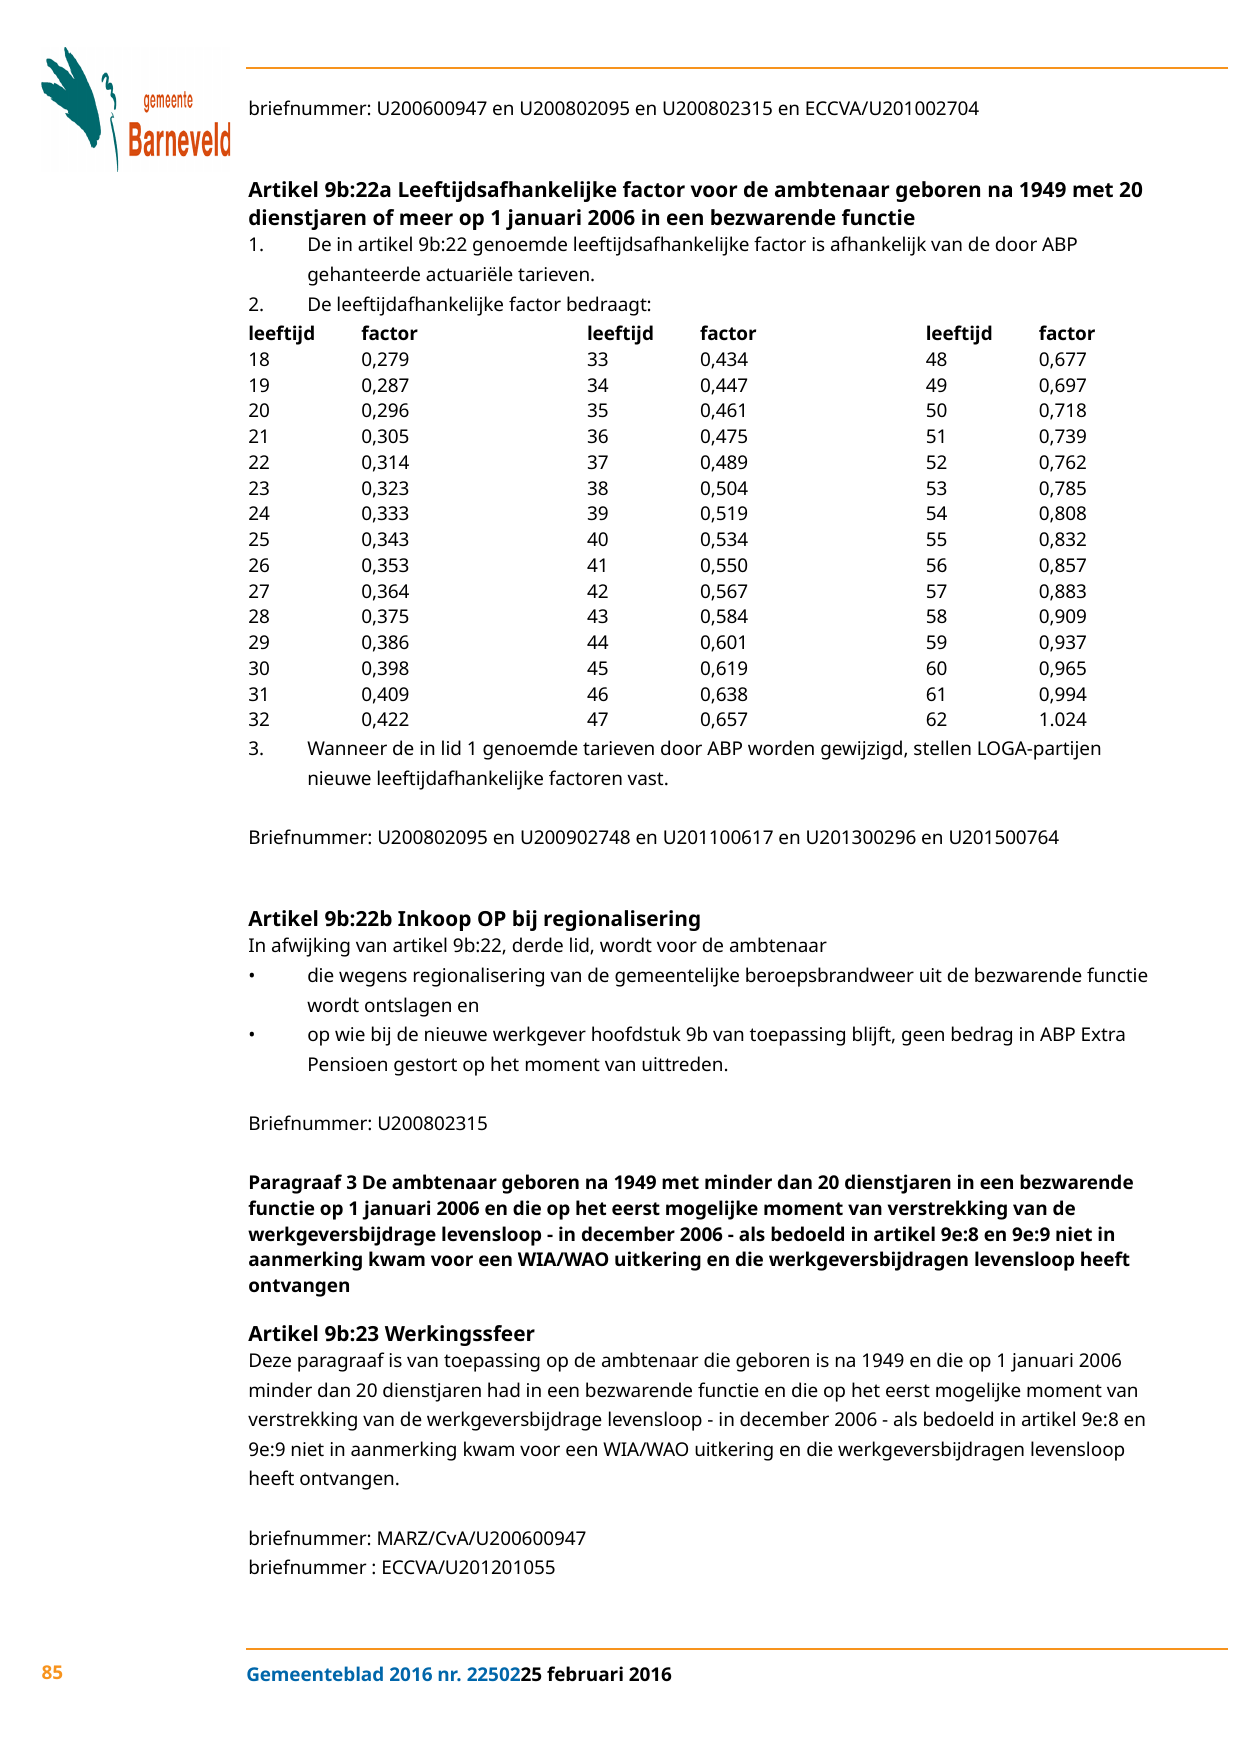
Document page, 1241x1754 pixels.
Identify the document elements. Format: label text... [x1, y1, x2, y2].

table_cell 53 [926, 475, 1038, 501]
table_cell 0,364 [361, 578, 474, 603]
table_cell 28 [248, 604, 361, 629]
table_cell 0,883 [1039, 578, 1152, 603]
table_cell 31 [248, 681, 361, 706]
table_cell 21 [248, 424, 361, 449]
table_cell 58 [926, 604, 1038, 629]
table_cell 36 [587, 424, 700, 449]
table_header factor [700, 321, 813, 346]
table_cell 0,857 [1039, 552, 1152, 578]
table_cell [474, 526, 587, 552]
table_cell 0,489 [700, 449, 813, 475]
table_cell 30 [248, 655, 361, 681]
table_cell 37 [587, 449, 700, 475]
table_cell 0,279 [361, 346, 474, 372]
table_cell 61 [926, 681, 1038, 706]
table_cell [474, 501, 587, 526]
text briefnummer: MARZ/CvA/U200600947 [248, 1525, 1152, 1550]
table_cell 0,333 [361, 501, 474, 526]
table_cell 51 [926, 424, 1038, 449]
picture [41, 47, 231, 172]
table_cell 0,353 [361, 552, 474, 578]
list De in artikel 9b:22 genoemde leeftijdsafhankelijke factor is afhankelijk van de door ABP gehanteerde actuariële tarieven. [248, 232, 1152, 287]
table_cell 49 [926, 372, 1038, 398]
table_cell [813, 475, 926, 501]
table_cell 60 [926, 655, 1038, 681]
table_cell 38 [587, 475, 700, 501]
table_cell [813, 501, 926, 526]
table_cell 0,314 [361, 449, 474, 475]
table_cell 0,808 [1039, 501, 1152, 526]
table_cell 0,296 [361, 398, 474, 423]
table_cell 27 [248, 578, 361, 603]
table_cell [813, 604, 926, 629]
table_cell 56 [926, 552, 1038, 578]
text briefnummer : ECCVA/U201201055 [248, 1554, 1152, 1580]
table_cell [813, 629, 926, 655]
table_cell 20 [248, 398, 361, 423]
table_cell [474, 578, 587, 603]
table_header leeftijd [587, 321, 700, 346]
table_cell [474, 475, 587, 501]
table_cell 0,965 [1039, 655, 1152, 681]
text Artikel 9b:22a Leeftijdsafhankelijke factor voor de ambtenaar geboren na 1949 met 20 dienstjaren of meer op 1 januari 2006 in een bezwarende functie [248, 175, 1152, 232]
table_cell 44 [587, 629, 700, 655]
table_cell 48 [926, 346, 1038, 372]
text Briefnummer: U200802095 en U200902748 en U201100617 en U201300296 en U201500764 [248, 824, 1152, 850]
table_cell [474, 706, 587, 732]
table_cell 0,567 [700, 578, 813, 603]
text Briefnummer: U200802315 [248, 1110, 1152, 1136]
table_cell 54 [926, 501, 1038, 526]
table_cell 0,519 [700, 501, 813, 526]
table_cell [813, 346, 926, 372]
table_cell [813, 706, 926, 732]
table_cell 25 [248, 526, 361, 552]
table_cell [474, 372, 587, 398]
table_cell 0,697 [1039, 372, 1152, 398]
table_cell [474, 346, 587, 372]
table_cell 0,657 [700, 706, 813, 732]
table_cell [474, 681, 587, 706]
table_cell [813, 372, 926, 398]
table_cell 26 [248, 552, 361, 578]
list op wie bij de nieuwe werkgever hoofdstuk 9b van toepassing blijft, geen bedrag in ABP Extra Pensioen gestort op het moment van uittreden. [248, 1021, 1152, 1077]
table_cell 0,534 [700, 526, 813, 552]
text In afwijking van artikel 9b:22, derde lid, wordt voor de ambtenaar [248, 933, 1152, 958]
table_cell [813, 655, 926, 681]
table_cell 50 [926, 398, 1038, 423]
table_cell 39 [587, 501, 700, 526]
table_cell 29 [248, 629, 361, 655]
table_cell 0,323 [361, 475, 474, 501]
list die wegens regionalisering van de gemeentelijke beroepsbrandweer uit de bezwarende functie wordt ontslagen en [248, 962, 1152, 1017]
table_cell 57 [926, 578, 1038, 603]
table_cell 34 [587, 372, 700, 398]
table_cell 0,409 [361, 681, 474, 706]
table_header [474, 321, 587, 346]
table_cell 0,422 [361, 706, 474, 732]
table_cell 22 [248, 449, 361, 475]
table_cell 41 [587, 552, 700, 578]
table_cell 47 [587, 706, 700, 732]
table_cell 0,386 [361, 629, 474, 655]
table_cell 35 [587, 398, 700, 423]
table_cell [813, 578, 926, 603]
table_cell 52 [926, 449, 1038, 475]
table_cell 0,677 [1039, 346, 1152, 372]
table_cell 0,718 [1039, 398, 1152, 423]
table_cell 0,434 [700, 346, 813, 372]
table_cell [474, 398, 587, 423]
table_cell 0,398 [361, 655, 474, 681]
table_header [813, 321, 926, 346]
table_cell 62 [926, 706, 1038, 732]
table_cell 0,475 [700, 424, 813, 449]
table_cell [813, 552, 926, 578]
table_cell 0,584 [700, 604, 813, 629]
table_cell [813, 398, 926, 423]
text Deze paragraaf is van toepassing op de ambtenaar die geboren is na 1949 en die op 1 januari 2006 minder dan 20 dienstjaren had in een bezwarende functie en die op het eerst mogelijke moment van verstrekking van de werkgeversbijdrage levensloop - in december 2006 - als bedoeld in artikel 9e:8 en 9e:9 niet in aanmerking kwam voor een WIA/WAO uitkering en die werkgeversbijdragen levensloop heeft ontvangen. [248, 1347, 1152, 1491]
table_cell 1.024 [1039, 706, 1152, 732]
table_cell [813, 526, 926, 552]
table_cell [813, 681, 926, 706]
table_cell 0,909 [1039, 604, 1152, 629]
table_cell 40 [587, 526, 700, 552]
list Wanneer de in lid 1 genoemde tarieven door ABP worden gewijzigd, stellen LOGA-partijen nieuwe leeftijdafhankelijke factoren vast. [248, 735, 1152, 791]
table_cell 24 [248, 501, 361, 526]
table_cell 0,504 [700, 475, 813, 501]
table_header leeftijd [926, 321, 1038, 346]
table_cell 46 [587, 681, 700, 706]
table_cell [474, 424, 587, 449]
table_cell 0,461 [700, 398, 813, 423]
table_cell 0,375 [361, 604, 474, 629]
table_cell 19 [248, 372, 361, 398]
text briefnummer: U200600947 en U200802095 en U200802315 en ECCVA/U201002704 [248, 95, 1152, 121]
table_cell 18 [248, 346, 361, 372]
table_cell 0,762 [1039, 449, 1152, 475]
table_cell 0,638 [700, 681, 813, 706]
table_cell 45 [587, 655, 700, 681]
table_cell 0,832 [1039, 526, 1152, 552]
table_cell [474, 449, 587, 475]
table_cell 0,601 [700, 629, 813, 655]
table_cell [474, 655, 587, 681]
table_cell 0,619 [700, 655, 813, 681]
table_cell 0,550 [700, 552, 813, 578]
table_cell [474, 604, 587, 629]
table_cell 0,447 [700, 372, 813, 398]
table_cell 0,343 [361, 526, 474, 552]
text Artikel 9b:22b Inkoop OP bij regionalisering [248, 904, 1152, 933]
table_cell 0,785 [1039, 475, 1152, 501]
table_cell 0,739 [1039, 424, 1152, 449]
table_cell 32 [248, 706, 361, 732]
table_header factor [1039, 321, 1152, 346]
table_cell 43 [587, 604, 700, 629]
table_cell 23 [248, 475, 361, 501]
table_cell 42 [587, 578, 700, 603]
table_header factor [361, 321, 474, 346]
table_header leeftijd [248, 321, 361, 346]
table_cell [813, 424, 926, 449]
table_cell [813, 449, 926, 475]
table_cell 0,937 [1039, 629, 1152, 655]
text Artikel 9b:23 Werkingssfeer [248, 1319, 1152, 1347]
table_cell 0,287 [361, 372, 474, 398]
table_cell 55 [926, 526, 1038, 552]
table_cell [474, 629, 587, 655]
table_cell 0,994 [1039, 681, 1152, 706]
text Paragraaf 3 De ambtenaar geboren na 1949 met minder dan 20 dienstjaren in een bezwarende functie op 1 januari 2006 en die op het eerst mogelijke moment van verstrekking van de werkgeversbijdrage levensloop - in december 2006 - als bedoeld in artikel 9e:8 en 9e:9 niet in aanmerking kwam voor een WIA/WAO uitkering en die werkgeversbijdragen levensloop heeft ontvangen [248, 1169, 1152, 1298]
table_cell 0,305 [361, 424, 474, 449]
table_cell 33 [587, 346, 700, 372]
table_cell [474, 552, 587, 578]
table_cell 59 [926, 629, 1038, 655]
list De leeftijdafhankelijke factor bedraagt: [248, 291, 1152, 317]
